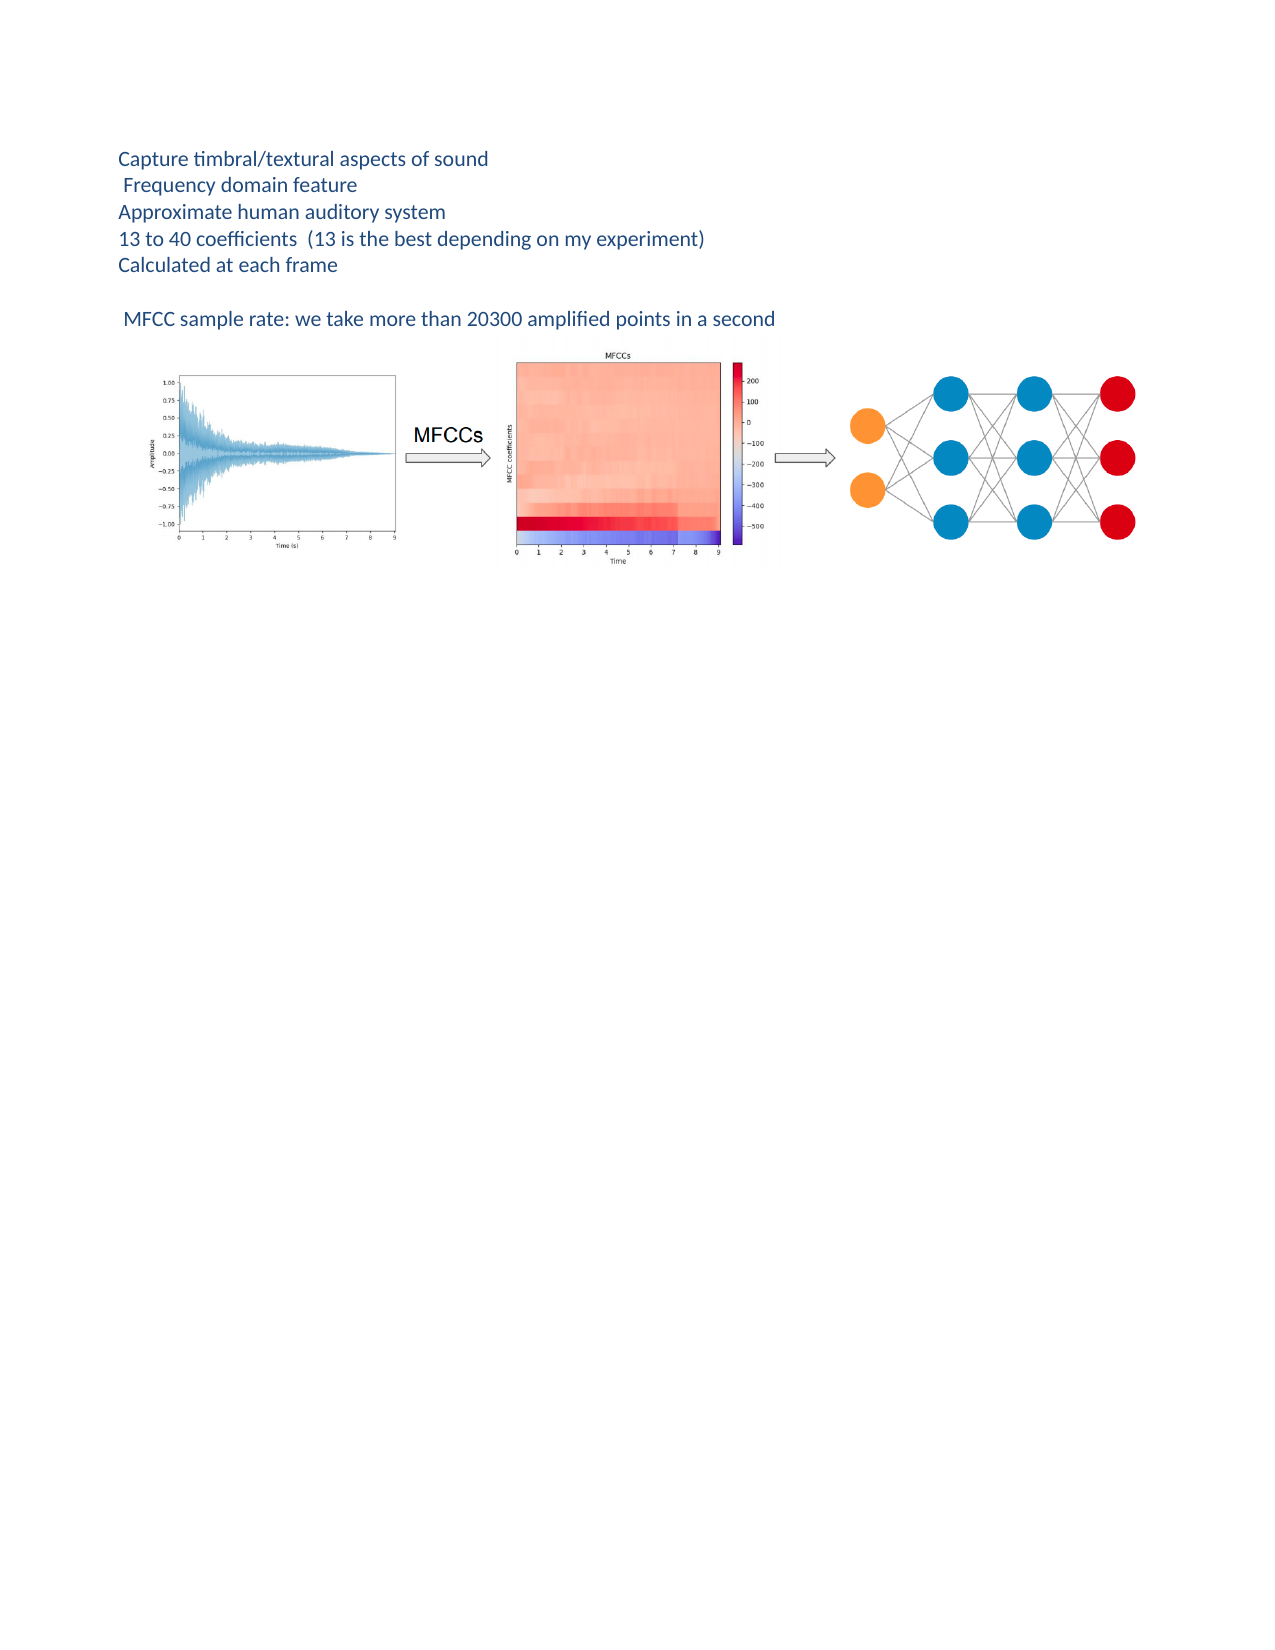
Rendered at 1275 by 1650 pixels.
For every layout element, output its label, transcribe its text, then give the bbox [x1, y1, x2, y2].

text Capture timbral/textural aspects of sound [118, 145, 1157, 171]
text MFCC sample rate: we take more than 20300 amplified points in a second [118, 305, 1157, 331]
text Frequency domain feature [118, 171, 1157, 198]
text Calculated at each frame [118, 251, 1157, 278]
picture [118, 331, 1157, 584]
text 13 to 40 coefficients (13 is the best depending on my experiment) [118, 225, 1157, 251]
text Approximate human auditory system [118, 198, 1157, 225]
